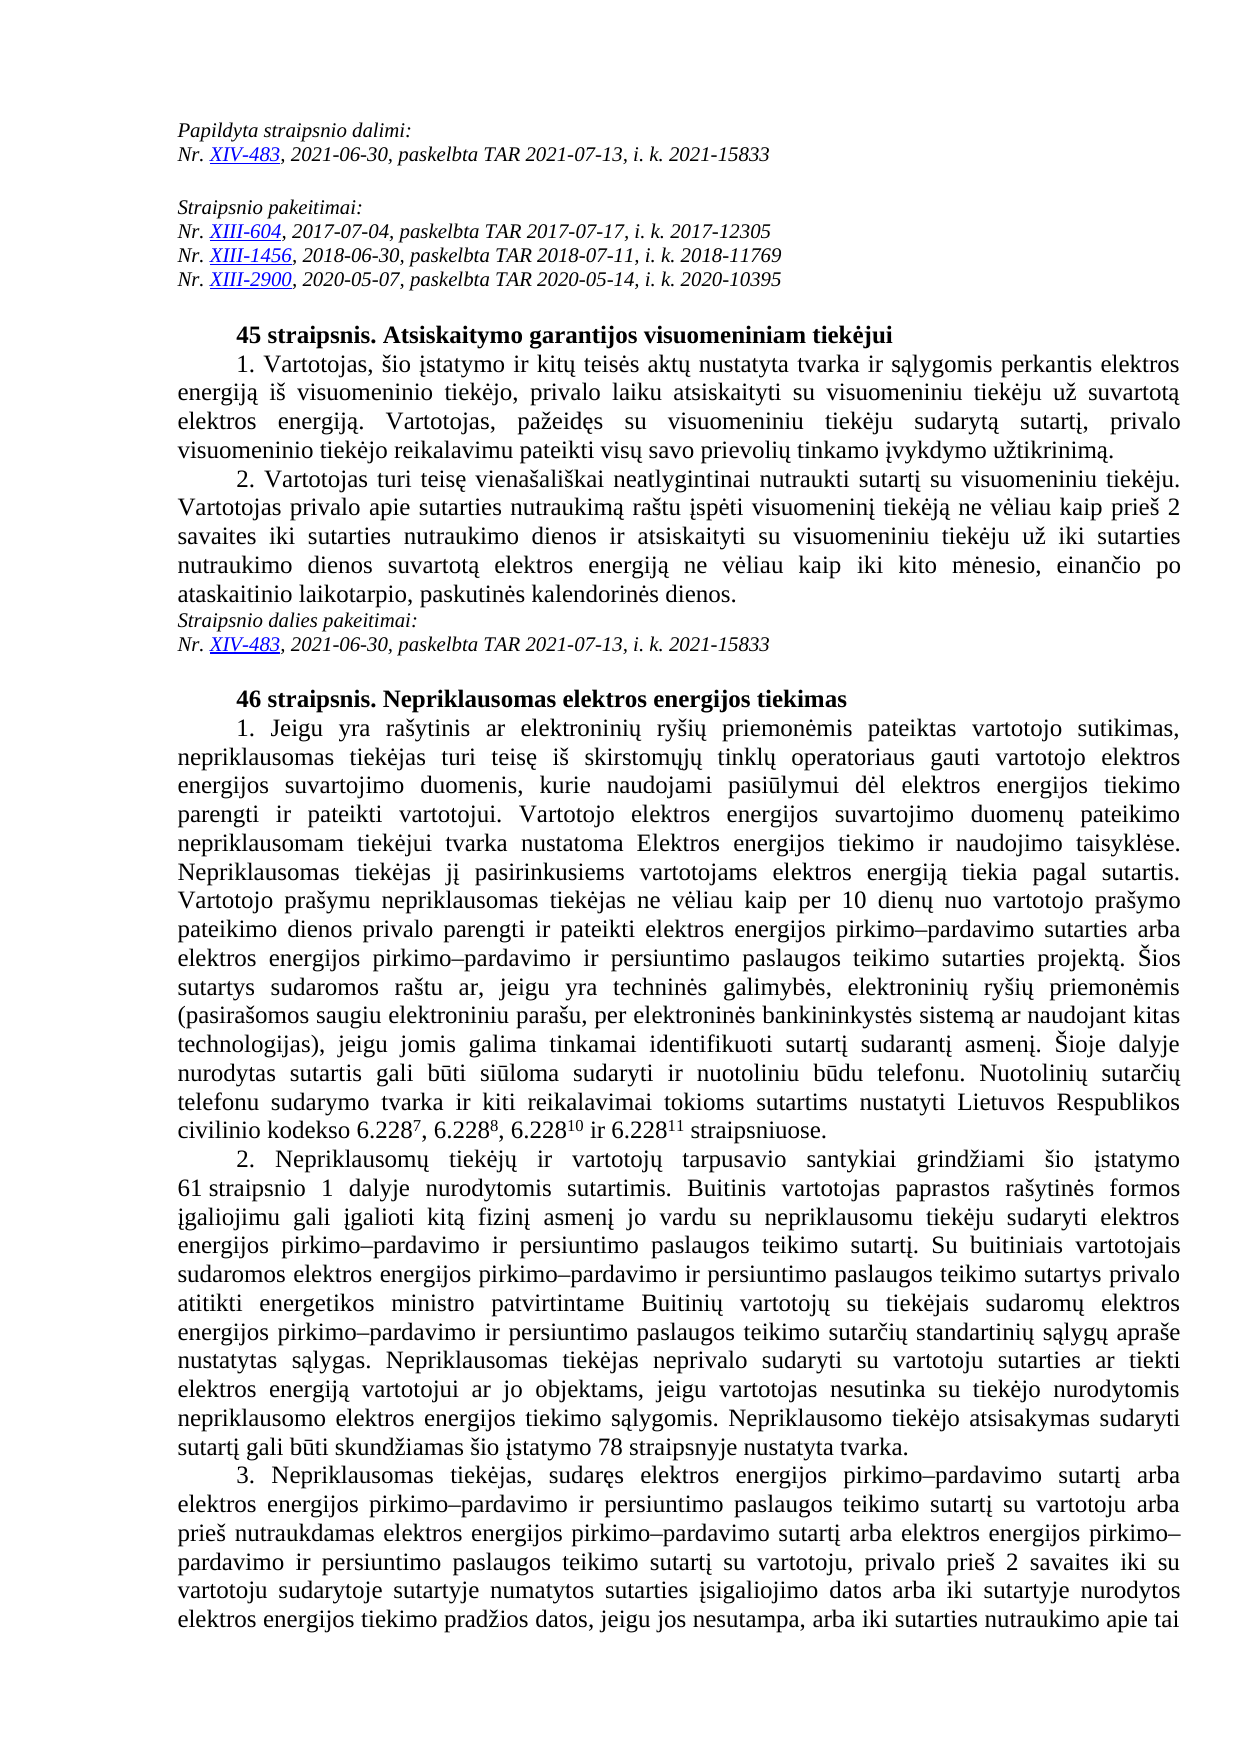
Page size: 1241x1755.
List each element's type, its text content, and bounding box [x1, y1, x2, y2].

text Straipsnio dalies pakeitimai: [177, 607, 1181, 632]
text Nr. XIII-604, 2017-07-04, paskelbta TAR 2017-07-17, i. k. 2017-12305 [177, 219, 1181, 243]
text Nr. XIII-1456, 2018-06-30, paskelbta TAR 2018-07-11, i. k. 2018-11769 [177, 243, 1181, 267]
text 2. Vartotojas turi teisę vienašališkai neatlygintinai nutraukti sutartį su visuomeniniu tiekėju. Vartotojas privalo apie sutarties nutraukimą raštu įspėti visuomeninį tiekėją ne vėliau kaip prieš 2 savaites iki sutarties nutraukimo dienos ir atsiskaityti su visuomeniniu tiekėju už iki sutarties nutraukimo dienos suvartotą elektros energiją ne vėliau kaip iki kito mėnesio, einančio po ataskaitinio laikotarpio, paskutinės kalendorinės dienos. [177, 464, 1181, 607]
text 46 straipsnis. Nepriklausomas elektros energijos tiekimas [177, 684, 1181, 713]
text Straipsnio pakeitimai: [177, 195, 1181, 219]
text 2. Nepriklausomų tiekėjų ir vartotojų tarpusavio santykiai grindžiami šio įstatymo 61 straipsnio 1 dalyje nurodytomis sutartimis. Buitinis vartotojas paprastos rašytinės formos įgaliojimu gali įgalioti kitą fizinį asmenį jo vardu su nepriklausomu tiekėju sudaryti elektros energijos pirkimo–pardavimo ir persiuntimo paslaugos teikimo sutartį. Su buitiniais vartotojais sudaromos elektros energijos pirkimo–pardavimo ir persiuntimo paslaugos teikimo sutartys privalo atitikti energetikos ministro patvirtintame Buitinių vartotojų su tiekėjais sudaromų elektros energijos pirkimo–pardavimo ir persiuntimo paslaugos teikimo sutarčių standartinių sąlygų apraše nustatytas sąlygas. Nepriklausomas tiekėjas neprivalo sudaryti su vartotoju sutarties ar tiekti elektros energiją vartotojui ar jo objektams, jeigu vartotojas nesutinka su tiekėjo nurodytomis nepriklausomo elektros energijos tiekimo sąlygomis. Nepriklausomo tiekėjo atsisakymas sudaryti sutartį gali būti skundžiamas šio įstatymo 78 straipsnyje nustatyta tvarka. [177, 1144, 1181, 1461]
text 1. Jeigu yra rašytinis ar elektroninių ryšių priemonėmis pateiktas vartotojo sutikimas, nepriklausomas tiekėjas turi teisę iš skirstomųjų tinklų operatoriaus gauti vartotojo elektros energijos suvartojimo duomenis, kurie naudojami pasiūlymui dėl elektros energijos tiekimo parengti ir pateikti vartotojui. Vartotojo elektros energijos suvartojimo duomenų pateikimo nepriklausomam tiekėjui tvarka nustatoma Elektros energijos tiekimo ir naudojimo taisyklėse. Nepriklausomas tiekėjas jį pasirinkusiems vartotojams elektros energiją tiekia pagal sutartis. Vartotojo prašymu nepriklausomas tiekėjas ne vėliau kaip per 10 dienų nuo vartotojo prašymo pateikimo dienos privalo parengti ir pateikti elektros energijos pirkimo–pardavimo sutarties arba elektros energijos pirkimo–pardavimo ir persiuntimo paslaugos teikimo sutarties projektą. Šios sutartys sudaromos raštu ar, jeigu yra techninės galimybės, elektroninių ryšių priemonėmis (pasirašomos saugiu elektroniniu parašu, per elektroninės bankininkystės sistemą ar naudojant kitas technologijas), jeigu jomis galima tinkamai identifikuoti sutartį sudarantį asmenį. Šioje dalyje nurodytas sutartis gali būti siūloma sudaryti ir nuotoliniu būdu telefonu. Nuotolinių sutarčių telefonu sudarymo tvarka ir kiti reikalavimai tokioms sutartims nustatyti Lietuvos Respublikos civilinio kodekso 6.2287, 6.2288, 6.22810 ir 6.22811 straipsniuose. [177, 713, 1181, 1144]
text Nr. XIII-2900, 2020-05-07, paskelbta TAR 2020-05-14, i. k. 2020-10395 [177, 267, 1181, 291]
text 3. Nepriklausomas tiekėjas, sudaręs elektros energijos pirkimo–pardavimo sutartį arba elektros energijos pirkimo–pardavimo ir persiuntimo paslaugos teikimo sutartį su vartotoju arba prieš nutraukdamas elektros energijos pirkimo–pardavimo sutartį arba elektros energijos pirkimo–pardavimo ir persiuntimo paslaugos teikimo sutartį su vartotoju, privalo prieš 2 savaites iki su vartotoju sudarytoje sutartyje numatytos sutarties įsigaliojimo datos arba iki sutartyje nurodytos elektros energijos tiekimo pradžios datos, jeigu jos nesutampa, arba iki sutarties nutraukimo apie tai [177, 1461, 1181, 1633]
text 45 straipsnis. Atsiskaitymo garantijos visuomeniniam tiekėjui [177, 320, 1181, 349]
text Papildyta straipsnio dalimi: [177, 118, 1181, 142]
text Nr. XIV-483, 2021-06-30, paskelbta TAR 2021-07-13, i. k. 2021-15833 [177, 142, 1181, 166]
text Nr. XIV-483, 2021-06-30, paskelbta TAR 2021-07-13, i. k. 2021-15833 [177, 632, 1181, 656]
text 1. Vartotojas, šio įstatymo ir kitų teisės aktų nustatyta tvarka ir sąlygomis perkantis elektros energiją iš visuomeninio tiekėjo, privalo laiku atsiskaityti su visuomeniniu tiekėju už suvartotą elektros energiją. Vartotojas, pažeidęs su visuomeniniu tiekėju sudarytą sutartį, privalo visuomeninio tiekėjo reikalavimu pateikti visų savo prievolių tinkamo įvykdymo užtikrinimą. [177, 349, 1181, 464]
